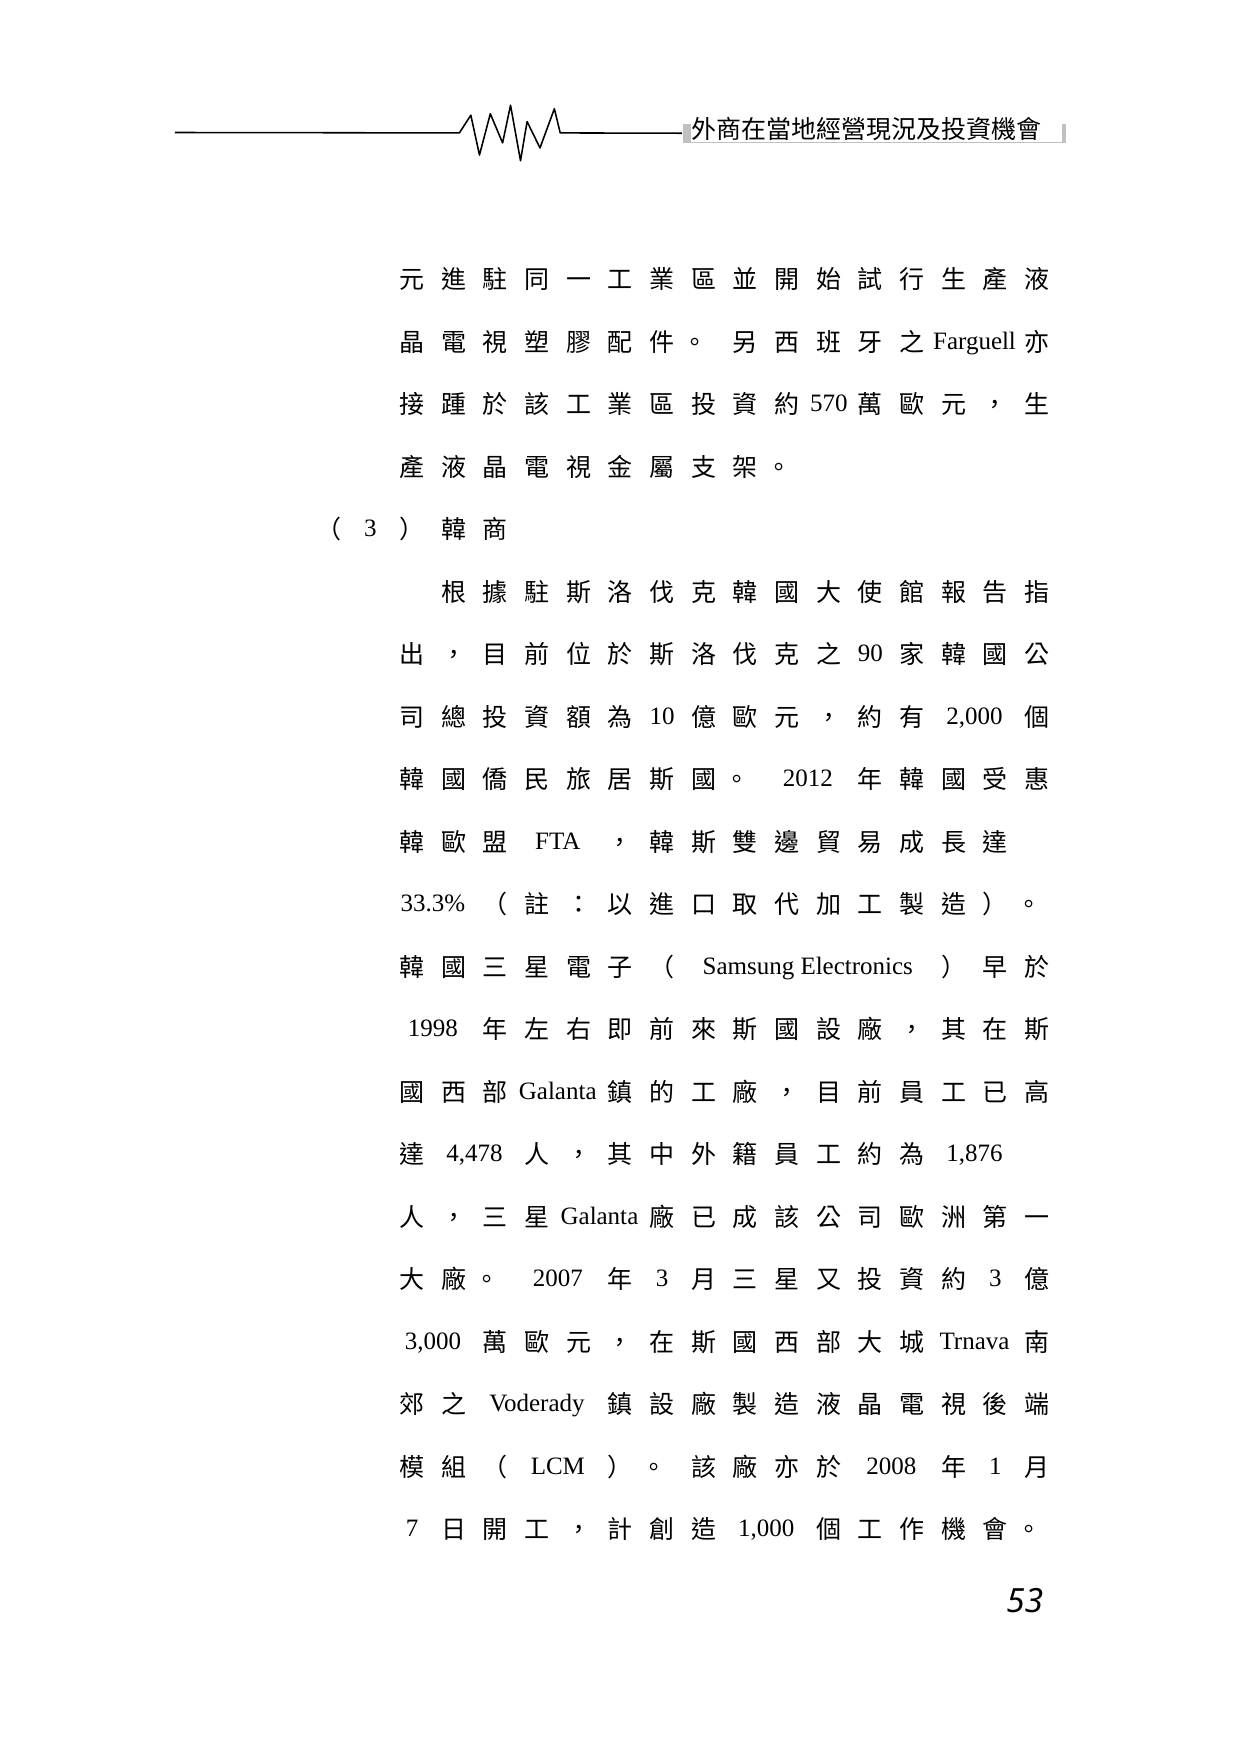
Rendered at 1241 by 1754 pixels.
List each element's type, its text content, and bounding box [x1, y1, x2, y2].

text 根據駐斯洛伐克韓國大使館報告指出，目前位於斯洛伐克之90家韓國公司總投資額為10億歐元，約有2,000個韓國僑民旅居斯國。2012年韓國受惠韓歐盟FTA，韓斯雙邊貿易成長達33.3%（註：以進口取代加工製造）。韓國三星電子（Samsung Electronics）早於1998年左右即前來斯國設廠，其在斯國西部Galanta鎮的工廠，目前員工已高達4,478人，其中外籍員工約為1,876人，三星Galanta廠已成該公司歐洲第一大廠。2007年3月三星又投資約3億3,000萬歐元，在斯國西部大城Trnava南郊之Voderady鎮設廠製造液晶電視後端模組（LCM）。該廠亦於2008年1月7日開工，計創造1,000個工作機會。 [367, 549, 1058, 1549]
text （3）韓商 [306, 486, 1058, 549]
text 元進駐同一工業區並開始試行生產液晶電視塑膠配件。另西班牙之Farguell亦接踵於該工業區投資約570萬歐元，生產液晶電視金屬支架。 [367, 236, 1058, 486]
